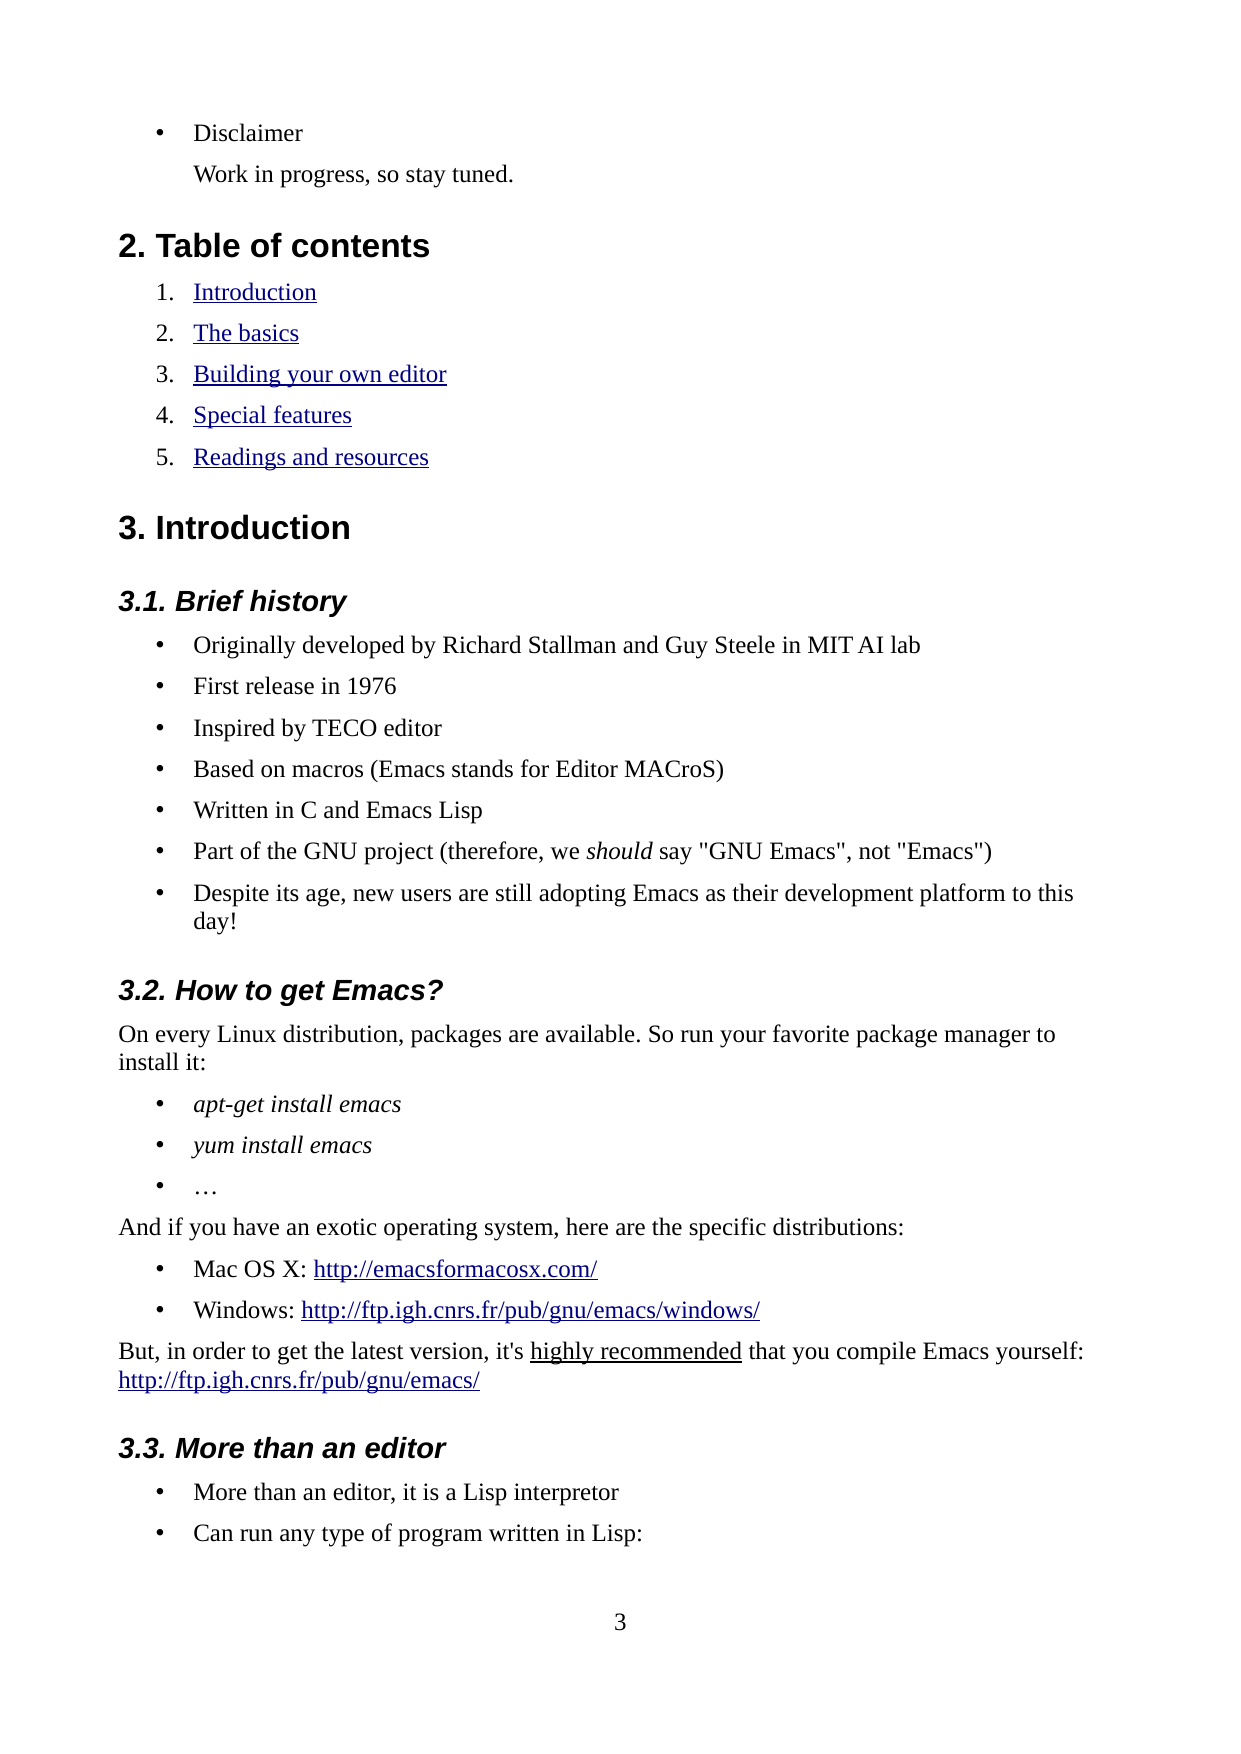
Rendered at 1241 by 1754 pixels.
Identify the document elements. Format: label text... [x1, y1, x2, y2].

subtitle Brief history [118, 584, 1122, 618]
list More than an editor, it is a Lisp interpretor [156, 1477, 1122, 1506]
list apt-get install emacs [156, 1089, 1122, 1117]
list Introduction [156, 277, 1122, 306]
text And if you have an exotic operating system, here are the specific distributions: [118, 1212, 1122, 1241]
list … [156, 1171, 1122, 1200]
list Mac OS X: http://emacsformacosx.com/ [156, 1254, 1122, 1282]
list Based on macros (Emacs stands for Editor MACroS) [156, 754, 1122, 783]
list Readings and resources [156, 442, 1122, 471]
list Inspired by TECO editor [156, 713, 1122, 741]
subtitle Introduction [118, 508, 1122, 547]
subtitle More than an editor [118, 1431, 1122, 1465]
list Disclaimer [156, 118, 1122, 147]
list Can run any type of program written in Lisp: [156, 1518, 1122, 1547]
list Originally developed by Richard Stallman and Guy Steele in MIT AI lab [156, 630, 1122, 659]
list yum install emacs [156, 1130, 1122, 1159]
text But, in order to get the latest version, it's highly recommended that you compile Emacs yourself: http://ftp.igh.cnrs.fr/pub/gnu/emacs/ [118, 1336, 1122, 1394]
text On every Linux distribution, packages are available. So run your favorite package manager to install it: [118, 1019, 1122, 1076]
subtitle Table of contents [118, 226, 1122, 264]
list Part of the GNU project (therefore, we should say "GNU Emacs", not "Emacs") [156, 836, 1122, 865]
list Special features [156, 401, 1122, 429]
list Building your own editor [156, 359, 1122, 388]
list First release in 1976 [156, 671, 1122, 700]
list Despite its age, new users are still adopting Emacs as their development platform to this day! [156, 878, 1122, 935]
list Windows: http://ftp.igh.cnrs.fr/pub/gnu/emacs/windows/ [156, 1295, 1122, 1324]
subtitle How to get Emacs? [118, 973, 1122, 1006]
list Written in C and Emacs Lisp [156, 795, 1122, 824]
list The basics [156, 318, 1122, 347]
list Work in progress, so stay tuned. [156, 159, 1122, 188]
